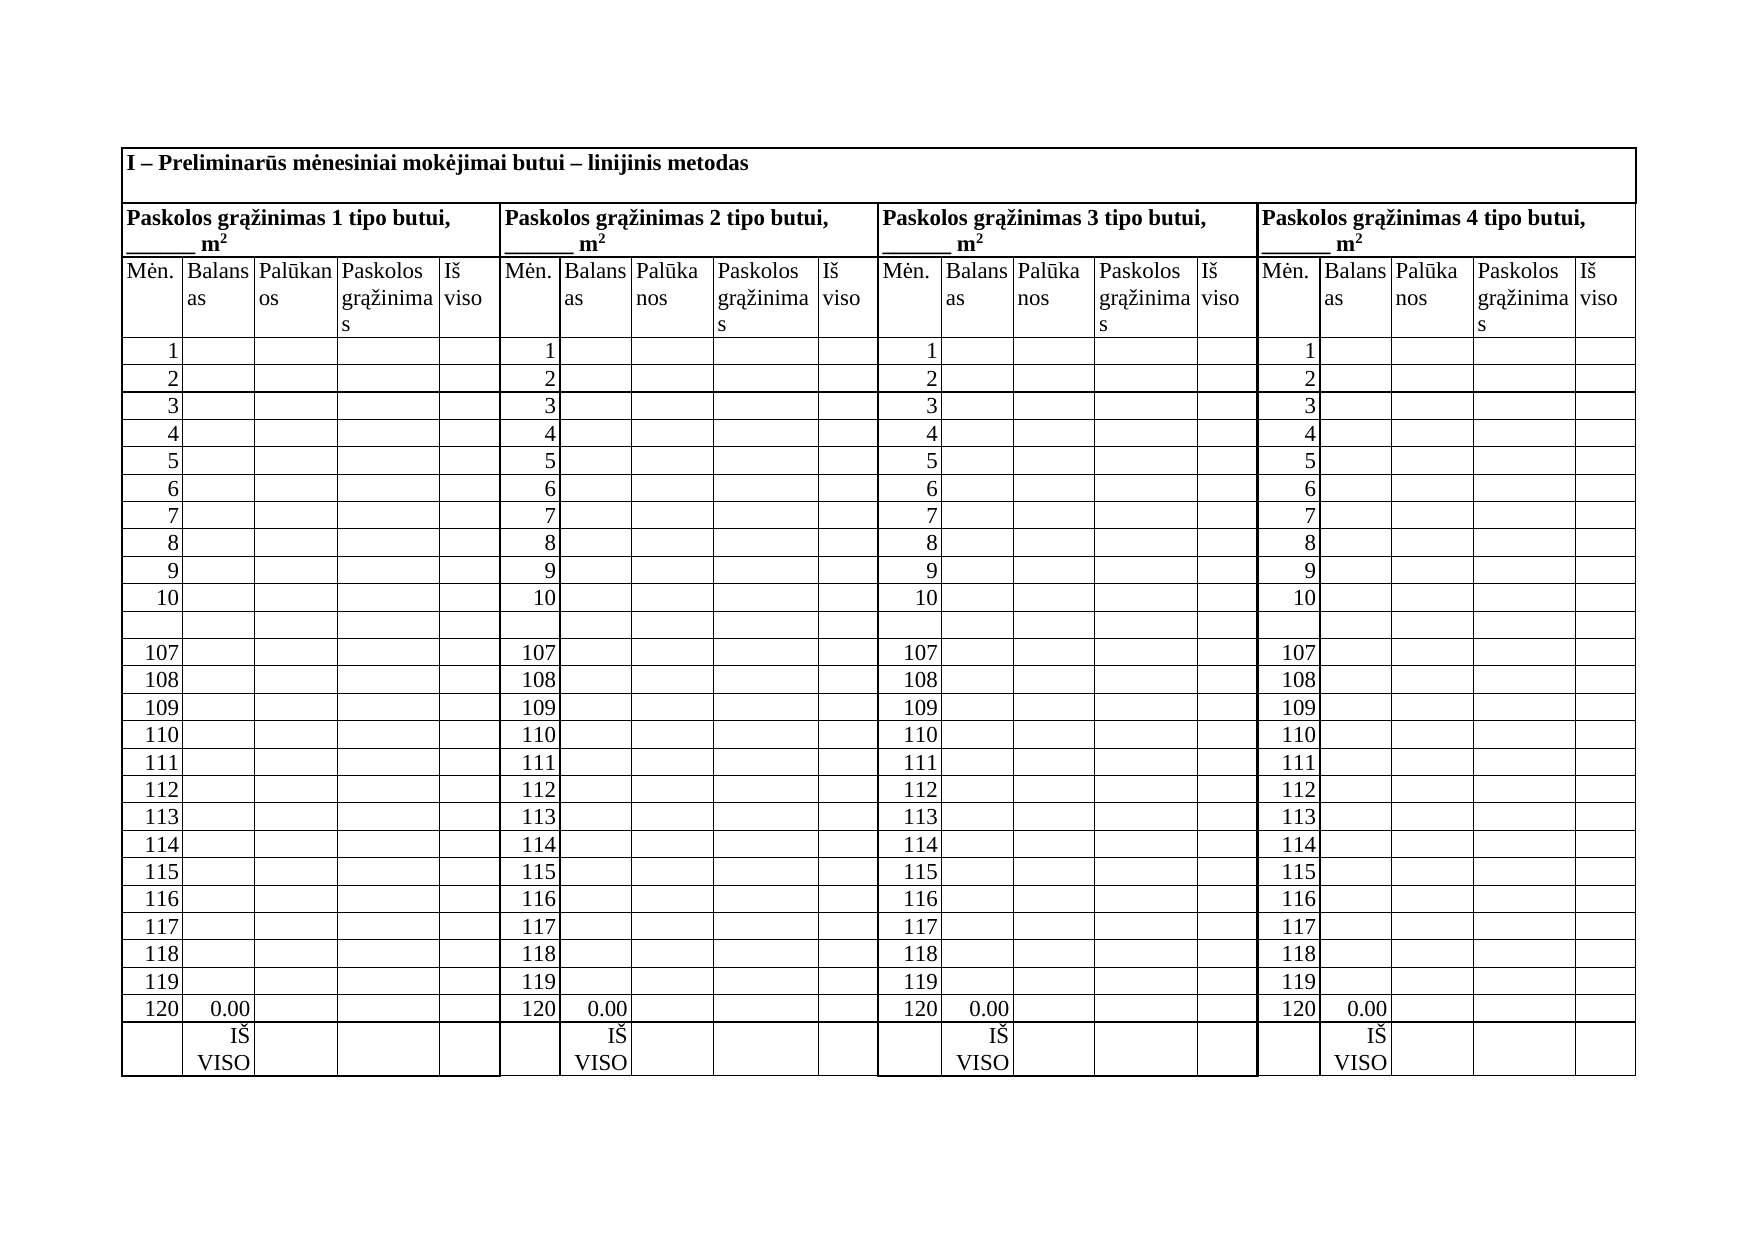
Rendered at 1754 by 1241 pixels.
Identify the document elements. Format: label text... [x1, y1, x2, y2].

table_cell [338, 612, 439, 638]
table_cell 7 [1259, 502, 1319, 528]
table_cell [1392, 913, 1473, 939]
table_cell [1198, 502, 1256, 528]
table_cell 1 [123, 338, 182, 364]
table_cell [440, 584, 499, 611]
table_cell [183, 968, 254, 994]
table_cell [632, 886, 713, 912]
table_cell [632, 694, 713, 720]
table_cell [1095, 831, 1197, 857]
table_cell [255, 584, 337, 611]
table_cell [255, 393, 337, 419]
table_cell [632, 475, 713, 501]
table_cell [714, 1023, 818, 1075]
table_cell [440, 447, 499, 473]
table_cell [183, 913, 254, 939]
table_cell [1474, 831, 1575, 857]
table_cell IŠ VISO [942, 1023, 1013, 1075]
table_cell Mėn. [501, 258, 559, 337]
table_cell [714, 803, 818, 830]
table_cell [440, 666, 499, 693]
table_cell [632, 338, 713, 364]
table_cell [338, 1023, 439, 1075]
table_cell Mėn. [123, 258, 182, 337]
table_cell [819, 338, 877, 364]
table_cell [714, 995, 818, 1021]
table_cell [1321, 393, 1391, 419]
table_cell [819, 1023, 877, 1075]
table_cell [942, 858, 1013, 884]
table_cell [1198, 475, 1256, 501]
table_cell [1095, 447, 1197, 473]
table_cell [819, 831, 877, 857]
table_cell 9 [1259, 557, 1319, 583]
table_cell [942, 968, 1013, 994]
table_cell [1576, 502, 1635, 528]
table_cell [942, 940, 1013, 967]
table_cell [819, 666, 877, 693]
table_cell [1576, 694, 1635, 720]
table_cell [1014, 666, 1094, 693]
table_cell 0.00 [561, 995, 631, 1021]
table_cell [338, 584, 439, 611]
table_cell 120 [123, 995, 182, 1021]
table_cell [714, 831, 818, 857]
table_cell [183, 365, 254, 391]
table_cell [1576, 886, 1635, 912]
table_cell 117 [123, 913, 182, 939]
table_cell 1 [501, 338, 559, 364]
table_cell [1392, 995, 1473, 1021]
table_cell [440, 831, 499, 857]
table_cell [942, 338, 1013, 364]
table_cell [1321, 803, 1391, 830]
table_cell [1576, 968, 1635, 994]
table_cell [1392, 666, 1473, 693]
table_cell [1392, 721, 1473, 747]
table_cell [878, 1077, 1257, 1104]
table_cell [1392, 475, 1473, 501]
table_cell [1392, 584, 1473, 611]
table_cell [561, 365, 631, 391]
table_cell [183, 694, 254, 720]
table_cell [1576, 776, 1635, 802]
table_cell [942, 529, 1013, 556]
table_cell [942, 831, 1013, 857]
table_cell [1576, 612, 1635, 638]
table_cell [255, 721, 337, 747]
table_cell 114 [123, 831, 182, 857]
table_cell [183, 886, 254, 912]
table_cell [632, 365, 713, 391]
table_cell Paskolos grąžinimas 3 tipo butui, ______ m2 [879, 204, 1256, 256]
table_cell Balansas [1321, 258, 1391, 337]
table_cell [1392, 749, 1473, 775]
table_cell [942, 612, 1013, 638]
table_cell 5 [1259, 447, 1319, 473]
table_cell [561, 858, 631, 884]
table_cell [183, 666, 254, 693]
table_cell [632, 393, 713, 419]
table_cell [1014, 694, 1094, 720]
table_cell 117 [879, 913, 941, 939]
table_cell [632, 968, 713, 994]
table_cell 110 [501, 721, 559, 747]
table_cell 5 [123, 447, 182, 473]
table_cell [714, 365, 818, 391]
table_cell [819, 749, 877, 775]
table_cell 116 [879, 886, 941, 912]
table_cell [1014, 886, 1094, 912]
table_cell [632, 858, 713, 884]
table_cell [255, 365, 337, 391]
table_cell 115 [1259, 858, 1319, 884]
table_cell [561, 584, 631, 611]
table_cell [440, 776, 499, 802]
table_cell [632, 612, 713, 638]
table_cell 2 [1259, 365, 1319, 391]
table_cell [942, 913, 1013, 939]
table_cell 6 [123, 475, 182, 501]
table_cell [1095, 940, 1197, 967]
table_cell [1014, 612, 1094, 638]
table_cell [632, 584, 713, 611]
table_cell 110 [123, 721, 182, 747]
table_cell [183, 721, 254, 747]
table_cell [338, 393, 439, 419]
table_cell [1014, 475, 1094, 501]
table_cell [561, 502, 631, 528]
table_cell [714, 694, 818, 720]
table_cell [1576, 338, 1635, 364]
table_cell [714, 913, 818, 939]
table_cell [1576, 639, 1635, 665]
table_cell [1474, 1023, 1575, 1075]
table_cell [122, 1077, 500, 1104]
table_cell [255, 995, 337, 1021]
table_cell 112 [123, 776, 182, 802]
table_cell [1321, 776, 1391, 802]
table_cell [440, 475, 499, 501]
table_cell [1321, 612, 1391, 638]
table_cell 114 [501, 831, 559, 857]
table_cell [1474, 886, 1575, 912]
table_cell [819, 447, 877, 473]
table_cell 7 [501, 502, 559, 528]
table_cell 8 [501, 529, 559, 556]
table_cell [1198, 666, 1256, 693]
table_cell 115 [123, 858, 182, 884]
table_cell [255, 803, 337, 830]
table_cell [819, 584, 877, 611]
table_cell [1576, 365, 1635, 391]
table_cell 112 [1259, 776, 1319, 802]
table_cell Mėn. [1259, 258, 1319, 337]
table_cell [1095, 502, 1197, 528]
table_cell [183, 584, 254, 611]
table_cell 5 [501, 447, 559, 473]
table_cell [714, 475, 818, 501]
table_cell [1014, 803, 1094, 830]
table_cell [1321, 886, 1391, 912]
table_cell [942, 721, 1013, 747]
table_cell [1095, 365, 1197, 391]
table_cell [1474, 968, 1575, 994]
table_cell [440, 502, 499, 528]
table_cell [1095, 529, 1197, 556]
table_cell 3 [123, 393, 182, 419]
table_cell [255, 447, 337, 473]
table_cell 107 [123, 639, 182, 665]
table_cell 4 [879, 420, 941, 446]
table_cell [440, 913, 499, 939]
table_cell [819, 639, 877, 665]
table_cell [440, 639, 499, 665]
table_cell 108 [501, 666, 559, 693]
table_cell [1095, 612, 1197, 638]
table_cell 111 [501, 749, 559, 775]
table_cell [1095, 803, 1197, 830]
table_cell [632, 749, 713, 775]
table_cell [255, 1023, 337, 1075]
table_cell [1095, 721, 1197, 747]
table_cell [338, 666, 439, 693]
table_cell 107 [501, 639, 559, 665]
table_cell Iš viso [440, 258, 499, 337]
table_cell 116 [501, 886, 559, 912]
table_cell [123, 1023, 182, 1075]
table_cell [183, 529, 254, 556]
table_cell 6 [1259, 475, 1319, 501]
table_cell Paskolos grąžinimas [714, 258, 818, 337]
table_cell [1474, 666, 1575, 693]
table_cell [714, 940, 818, 967]
table_cell [1576, 831, 1635, 857]
table_cell [1198, 365, 1256, 391]
table_cell [1576, 557, 1635, 583]
table_cell [1392, 831, 1473, 857]
table_cell [1474, 721, 1575, 747]
table_cell [255, 831, 337, 857]
table_cell [819, 529, 877, 556]
table_cell 6 [501, 475, 559, 501]
table_cell [440, 858, 499, 884]
table_cell Iš viso [819, 258, 877, 337]
table_cell [942, 584, 1013, 611]
table_cell [561, 393, 631, 419]
table_cell [1095, 886, 1197, 912]
table_cell [255, 749, 337, 775]
table_cell [183, 612, 254, 638]
table_cell 107 [879, 639, 941, 665]
table_cell [561, 968, 631, 994]
table_cell Balansas [942, 258, 1013, 337]
table_cell [1014, 995, 1094, 1021]
table_cell Paskolos grąžinimas 1 tipo butui, ______ m2 [123, 204, 499, 256]
table_cell [1392, 502, 1473, 528]
table_cell [338, 968, 439, 994]
table_cell Palūkanos [632, 258, 713, 337]
table_cell [819, 475, 877, 501]
table_cell IŠ VISO [561, 1023, 631, 1075]
table_cell [561, 639, 631, 665]
table_cell [1321, 475, 1391, 501]
table_cell [714, 886, 818, 912]
table_cell 113 [501, 803, 559, 830]
table_cell [1014, 393, 1094, 419]
table_cell Iš viso [1198, 258, 1256, 337]
table_cell [1474, 529, 1575, 556]
table_cell [1198, 721, 1256, 747]
table_cell [1321, 557, 1391, 583]
table_cell 4 [1259, 420, 1319, 446]
table_cell 111 [123, 749, 182, 775]
table_cell [632, 639, 713, 665]
table_cell [714, 584, 818, 611]
table_cell [1014, 913, 1094, 939]
table_cell [1321, 502, 1391, 528]
table_cell 9 [501, 557, 559, 583]
table_cell [1321, 639, 1391, 665]
table_cell [819, 803, 877, 830]
table_cell 0.00 [1321, 995, 1391, 1021]
table_cell [183, 338, 254, 364]
table_cell [942, 393, 1013, 419]
table_cell [1321, 749, 1391, 775]
table_cell 120 [501, 995, 559, 1021]
table_cell [1392, 557, 1473, 583]
table_cell 1 [879, 338, 941, 364]
table_header I – Preliminarūs mėnesiniai mokėjimai butui – linijinis metodas [123, 149, 1635, 202]
table_cell [1321, 338, 1391, 364]
table_cell [1259, 1023, 1319, 1075]
table_cell [1321, 584, 1391, 611]
table_cell 114 [1259, 831, 1319, 857]
table_cell 119 [501, 968, 559, 994]
table_cell [1474, 502, 1575, 528]
table_cell [1474, 447, 1575, 473]
table_cell [1576, 913, 1635, 939]
table_cell [1198, 639, 1256, 665]
table_cell [819, 365, 877, 391]
table_cell [561, 529, 631, 556]
table_cell 117 [501, 913, 559, 939]
table_cell [819, 420, 877, 446]
table_cell [1576, 529, 1635, 556]
table_cell 108 [1259, 666, 1319, 693]
table_cell [1576, 749, 1635, 775]
table_cell [1474, 338, 1575, 364]
table_cell [338, 639, 439, 665]
table_cell [1095, 913, 1197, 939]
table_cell [1392, 1023, 1473, 1075]
table_cell [338, 940, 439, 967]
table_cell [1392, 858, 1473, 884]
table_cell [561, 803, 631, 830]
table_cell [879, 1023, 941, 1075]
table_cell [1198, 858, 1256, 884]
table_cell [1198, 968, 1256, 994]
table_cell [1014, 940, 1094, 967]
table_cell 8 [879, 529, 941, 556]
table_cell [1474, 995, 1575, 1021]
table_cell [942, 886, 1013, 912]
table_cell 8 [1259, 529, 1319, 556]
table_cell [1576, 584, 1635, 611]
table_cell [255, 639, 337, 665]
table_cell [1198, 557, 1256, 583]
table_cell [819, 393, 877, 419]
table_cell [942, 365, 1013, 391]
table_cell 112 [879, 776, 941, 802]
table_cell [338, 338, 439, 364]
table_cell Paskolos grąžinimas [338, 258, 439, 337]
table_cell [819, 502, 877, 528]
table_cell [440, 995, 499, 1021]
table_cell 108 [879, 666, 941, 693]
table_cell [561, 886, 631, 912]
table_cell [632, 529, 713, 556]
table_cell [1095, 995, 1197, 1021]
table_cell [1198, 995, 1256, 1021]
table_cell [440, 338, 499, 364]
table_cell [714, 502, 818, 528]
table_cell IŠ VISO [1321, 1023, 1391, 1075]
table_cell [338, 886, 439, 912]
table_cell [942, 502, 1013, 528]
table_cell [1392, 420, 1473, 446]
table_cell [1474, 365, 1575, 391]
table_cell [255, 913, 337, 939]
table_cell [1474, 858, 1575, 884]
table_cell [123, 612, 182, 638]
table_cell [440, 749, 499, 775]
table_cell Iš viso [1576, 258, 1635, 337]
table_cell [1198, 913, 1256, 939]
table_cell [819, 886, 877, 912]
table_cell [714, 858, 818, 884]
table_cell [561, 721, 631, 747]
table_cell [819, 694, 877, 720]
table_cell 109 [1259, 694, 1319, 720]
table_cell 115 [879, 858, 941, 884]
table_cell [714, 612, 818, 638]
table_cell [942, 557, 1013, 583]
table_cell [561, 475, 631, 501]
table_cell [1392, 886, 1473, 912]
table_cell 9 [123, 557, 182, 583]
table_cell [338, 529, 439, 556]
table_cell [338, 858, 439, 884]
table_cell 9 [879, 557, 941, 583]
table_cell 120 [879, 995, 941, 1021]
table_cell [338, 776, 439, 802]
table_cell Paskolos grąžinimas 2 tipo butui, ______ m2 [501, 204, 877, 256]
table_cell 109 [501, 694, 559, 720]
table_cell [714, 529, 818, 556]
table_cell [942, 666, 1013, 693]
table_cell [183, 940, 254, 967]
table_cell Balansas [183, 258, 254, 337]
table_cell 114 [879, 831, 941, 857]
table_cell [440, 940, 499, 967]
table_cell [1474, 393, 1575, 419]
table_cell [1095, 338, 1197, 364]
table_cell 0.00 [942, 995, 1013, 1021]
table_cell [1392, 529, 1473, 556]
table_cell 0.00 [183, 995, 254, 1021]
table_cell [632, 447, 713, 473]
table_cell [255, 666, 337, 693]
table_cell [1576, 447, 1635, 473]
table_cell [1095, 584, 1197, 611]
table_cell [632, 831, 713, 857]
table_cell [819, 557, 877, 583]
table_cell [1198, 749, 1256, 775]
table_cell 4 [123, 420, 182, 446]
table_cell 10 [501, 584, 559, 611]
table_cell [1392, 393, 1473, 419]
table_cell 8 [123, 529, 182, 556]
table_cell [255, 858, 337, 884]
table_cell [1095, 858, 1197, 884]
table_cell [1095, 666, 1197, 693]
table_cell [255, 612, 337, 638]
table_cell [1014, 420, 1094, 446]
table_cell [1576, 393, 1635, 419]
table_cell [1474, 749, 1575, 775]
table_cell [1198, 393, 1256, 419]
table_cell 119 [1259, 968, 1319, 994]
table_cell [1321, 913, 1391, 939]
table_cell [183, 502, 254, 528]
table_cell 111 [1259, 749, 1319, 775]
table_cell 112 [501, 776, 559, 802]
table_cell [1198, 338, 1256, 364]
table_cell [819, 940, 877, 967]
table_cell [714, 447, 818, 473]
table_cell [1014, 749, 1094, 775]
table_cell [1095, 393, 1197, 419]
table_cell [1321, 420, 1391, 446]
table_cell [1258, 1076, 1636, 1104]
table_cell [561, 694, 631, 720]
table_cell [338, 475, 439, 501]
table_cell 3 [879, 393, 941, 419]
table_cell [1321, 694, 1391, 720]
table_cell [1474, 694, 1575, 720]
table_cell [942, 776, 1013, 802]
table_cell IŠ VISO [183, 1023, 254, 1075]
table_cell [942, 475, 1013, 501]
table_cell [561, 940, 631, 967]
table_cell 119 [123, 968, 182, 994]
table_cell [1392, 338, 1473, 364]
table_cell [632, 557, 713, 583]
table_cell [714, 639, 818, 665]
table_cell [255, 940, 337, 967]
table_cell [338, 803, 439, 830]
table_cell 116 [1259, 886, 1319, 912]
table_cell 108 [123, 666, 182, 693]
table_cell [1576, 420, 1635, 446]
table_cell [819, 858, 877, 884]
table_cell [561, 831, 631, 857]
table_cell [1321, 447, 1391, 473]
table_cell [255, 776, 337, 802]
table_cell Palūkanos [1392, 258, 1473, 337]
table_cell [183, 447, 254, 473]
table_cell [819, 968, 877, 994]
table_cell [338, 694, 439, 720]
table_cell [819, 913, 877, 939]
table_cell 110 [1259, 721, 1319, 747]
table_cell 113 [879, 803, 941, 830]
table_cell 2 [123, 365, 182, 391]
table_cell [440, 365, 499, 391]
table_cell [1198, 940, 1256, 967]
table_cell 115 [501, 858, 559, 884]
table_cell 119 [879, 968, 941, 994]
table_cell [183, 858, 254, 884]
table_cell 109 [123, 694, 182, 720]
table_cell 4 [501, 420, 559, 446]
table_cell [1095, 639, 1197, 665]
table_cell [714, 420, 818, 446]
table_cell [255, 338, 337, 364]
table_cell [501, 1023, 559, 1075]
table_cell [714, 557, 818, 583]
table_cell [714, 776, 818, 802]
table_cell [1014, 365, 1094, 391]
table_cell [632, 940, 713, 967]
table_cell [561, 612, 631, 638]
table_cell 118 [1259, 940, 1319, 967]
table_cell Paskolos grąžinimas [1474, 258, 1575, 337]
table_cell [183, 639, 254, 665]
table_cell [1474, 584, 1575, 611]
table_cell [1014, 502, 1094, 528]
table_cell [255, 502, 337, 528]
table_cell [819, 995, 877, 1021]
table_cell [632, 913, 713, 939]
table_cell [440, 557, 499, 583]
table_cell [1321, 721, 1391, 747]
table_cell [338, 831, 439, 857]
table_cell [714, 968, 818, 994]
table_cell [819, 612, 877, 638]
table_cell 3 [501, 393, 559, 419]
table_cell [1474, 557, 1575, 583]
table_cell 10 [879, 584, 941, 611]
table_cell [1474, 639, 1575, 665]
table_cell [1014, 584, 1094, 611]
table_cell [183, 831, 254, 857]
table_cell [632, 721, 713, 747]
table_cell 113 [123, 803, 182, 830]
table_cell [942, 447, 1013, 473]
table_cell [440, 886, 499, 912]
table_cell 117 [1259, 913, 1319, 939]
table_cell [1392, 940, 1473, 967]
table_cell [1095, 694, 1197, 720]
table_cell Balansas [561, 258, 631, 337]
table_cell 109 [879, 694, 941, 720]
table_cell [1095, 420, 1197, 446]
table_cell [1474, 803, 1575, 830]
table_cell [1392, 365, 1473, 391]
table_cell [1014, 776, 1094, 802]
table_cell [440, 803, 499, 830]
table_cell [1321, 831, 1391, 857]
table_cell [338, 913, 439, 939]
table_cell [440, 721, 499, 747]
table_cell [942, 749, 1013, 775]
table_cell [500, 1076, 878, 1104]
table_cell [1014, 639, 1094, 665]
table_cell [1198, 803, 1256, 830]
table_cell [1198, 886, 1256, 912]
table_cell [632, 995, 713, 1021]
table_cell Paskolos grąžinimas 4 tipo butui, ______ m2 [1259, 204, 1635, 256]
table_cell [255, 694, 337, 720]
table_cell [440, 420, 499, 446]
table_cell [183, 420, 254, 446]
table_cell [561, 420, 631, 446]
table_cell [1576, 803, 1635, 830]
table_cell 2 [501, 365, 559, 391]
table_cell [819, 776, 877, 802]
table_cell [1576, 858, 1635, 884]
table_cell [942, 420, 1013, 446]
table_cell [1474, 420, 1575, 446]
table_cell [632, 666, 713, 693]
table_cell [561, 776, 631, 802]
table_cell 107 [1259, 639, 1319, 665]
table_cell [1095, 557, 1197, 583]
table_cell [632, 502, 713, 528]
table_cell [1198, 831, 1256, 857]
table_cell [561, 338, 631, 364]
table_cell [942, 694, 1013, 720]
table_cell [183, 557, 254, 583]
table_cell Palūkanos [255, 258, 337, 337]
table_cell [1014, 1023, 1094, 1075]
table_cell [338, 721, 439, 747]
table_cell [1576, 1023, 1635, 1075]
table_cell [255, 420, 337, 446]
table_cell [561, 447, 631, 473]
table_cell [1198, 584, 1256, 611]
table_cell [183, 393, 254, 419]
table_cell [1321, 858, 1391, 884]
table_cell [501, 612, 559, 638]
table_cell [1392, 639, 1473, 665]
table_cell [1198, 1023, 1256, 1075]
table_cell [1576, 995, 1635, 1021]
table_cell [183, 776, 254, 802]
table_cell [1392, 694, 1473, 720]
table_cell Mėn. [879, 258, 941, 337]
table_cell 116 [123, 886, 182, 912]
table_cell [255, 886, 337, 912]
table_cell [1474, 612, 1575, 638]
table_cell 1 [1259, 338, 1319, 364]
table_cell [1321, 529, 1391, 556]
table_cell [338, 749, 439, 775]
table_cell [183, 749, 254, 775]
table_cell [1014, 338, 1094, 364]
table_cell [255, 475, 337, 501]
table_cell [1198, 447, 1256, 473]
table_cell [1576, 940, 1635, 967]
table_cell [561, 666, 631, 693]
table_cell [1474, 776, 1575, 802]
table_cell [1014, 721, 1094, 747]
table_cell [561, 913, 631, 939]
table_cell [255, 529, 337, 556]
table_cell [632, 776, 713, 802]
table_cell 5 [879, 447, 941, 473]
table_cell [1014, 858, 1094, 884]
table_cell [1474, 913, 1575, 939]
table_cell [1014, 968, 1094, 994]
table_cell 120 [1259, 995, 1319, 1021]
table_cell 110 [879, 721, 941, 747]
table_cell [1321, 365, 1391, 391]
table_cell [1198, 612, 1256, 638]
table_cell [1198, 776, 1256, 802]
table_cell [1259, 612, 1319, 638]
table_cell 3 [1259, 393, 1319, 419]
table_cell [183, 803, 254, 830]
table_cell [1392, 612, 1473, 638]
table_cell [1392, 447, 1473, 473]
table_cell [1321, 940, 1391, 967]
table_cell [338, 420, 439, 446]
table_cell [1095, 776, 1197, 802]
table_cell 113 [1259, 803, 1319, 830]
table_cell [1095, 749, 1197, 775]
table_cell [1392, 776, 1473, 802]
table_cell [183, 475, 254, 501]
table_cell [1095, 475, 1197, 501]
table_cell [1392, 968, 1473, 994]
table_cell [338, 502, 439, 528]
table_cell 118 [123, 940, 182, 967]
table_cell [338, 447, 439, 473]
table_cell 118 [501, 940, 559, 967]
table_cell [632, 420, 713, 446]
table_cell Palūkanos [1014, 258, 1094, 337]
table_cell [1095, 968, 1197, 994]
table_cell 118 [879, 940, 941, 967]
table_cell [1576, 475, 1635, 501]
table_cell [1198, 420, 1256, 446]
table_cell [561, 749, 631, 775]
table_cell [1474, 475, 1575, 501]
table_cell [714, 721, 818, 747]
table_cell [1321, 968, 1391, 994]
table_cell [1014, 529, 1094, 556]
table_cell [440, 694, 499, 720]
table_cell [714, 749, 818, 775]
table_cell [1014, 447, 1094, 473]
table_cell [440, 612, 499, 638]
table_cell [338, 365, 439, 391]
table_cell [714, 338, 818, 364]
table_cell 7 [879, 502, 941, 528]
table_cell [1095, 1023, 1197, 1075]
table_cell [338, 557, 439, 583]
table_cell 7 [123, 502, 182, 528]
table_cell [632, 803, 713, 830]
table_cell [1474, 940, 1575, 967]
table_cell [440, 529, 499, 556]
table_cell [338, 995, 439, 1021]
table_cell [255, 557, 337, 583]
table_cell [440, 968, 499, 994]
table_cell [1392, 803, 1473, 830]
table_cell [1014, 831, 1094, 857]
table_cell 111 [879, 749, 941, 775]
table_cell [942, 639, 1013, 665]
table_cell [255, 968, 337, 994]
table_cell 10 [1259, 584, 1319, 611]
table_cell 6 [879, 475, 941, 501]
table_cell [1198, 694, 1256, 720]
table_cell [632, 1023, 713, 1075]
table_cell [1198, 529, 1256, 556]
table_cell [1576, 721, 1635, 747]
table_cell [714, 666, 818, 693]
table_cell [561, 557, 631, 583]
table_cell [1321, 666, 1391, 693]
table_cell [1014, 557, 1094, 583]
table_cell [942, 803, 1013, 830]
table_cell Paskolos grąžinimas [1095, 258, 1197, 337]
table_cell [440, 1023, 499, 1075]
table_cell 10 [123, 584, 182, 611]
table_cell [440, 393, 499, 419]
table_cell [1576, 666, 1635, 693]
table_cell 2 [879, 365, 941, 391]
table_cell [819, 721, 877, 747]
table_cell [879, 612, 941, 638]
table_cell [714, 393, 818, 419]
